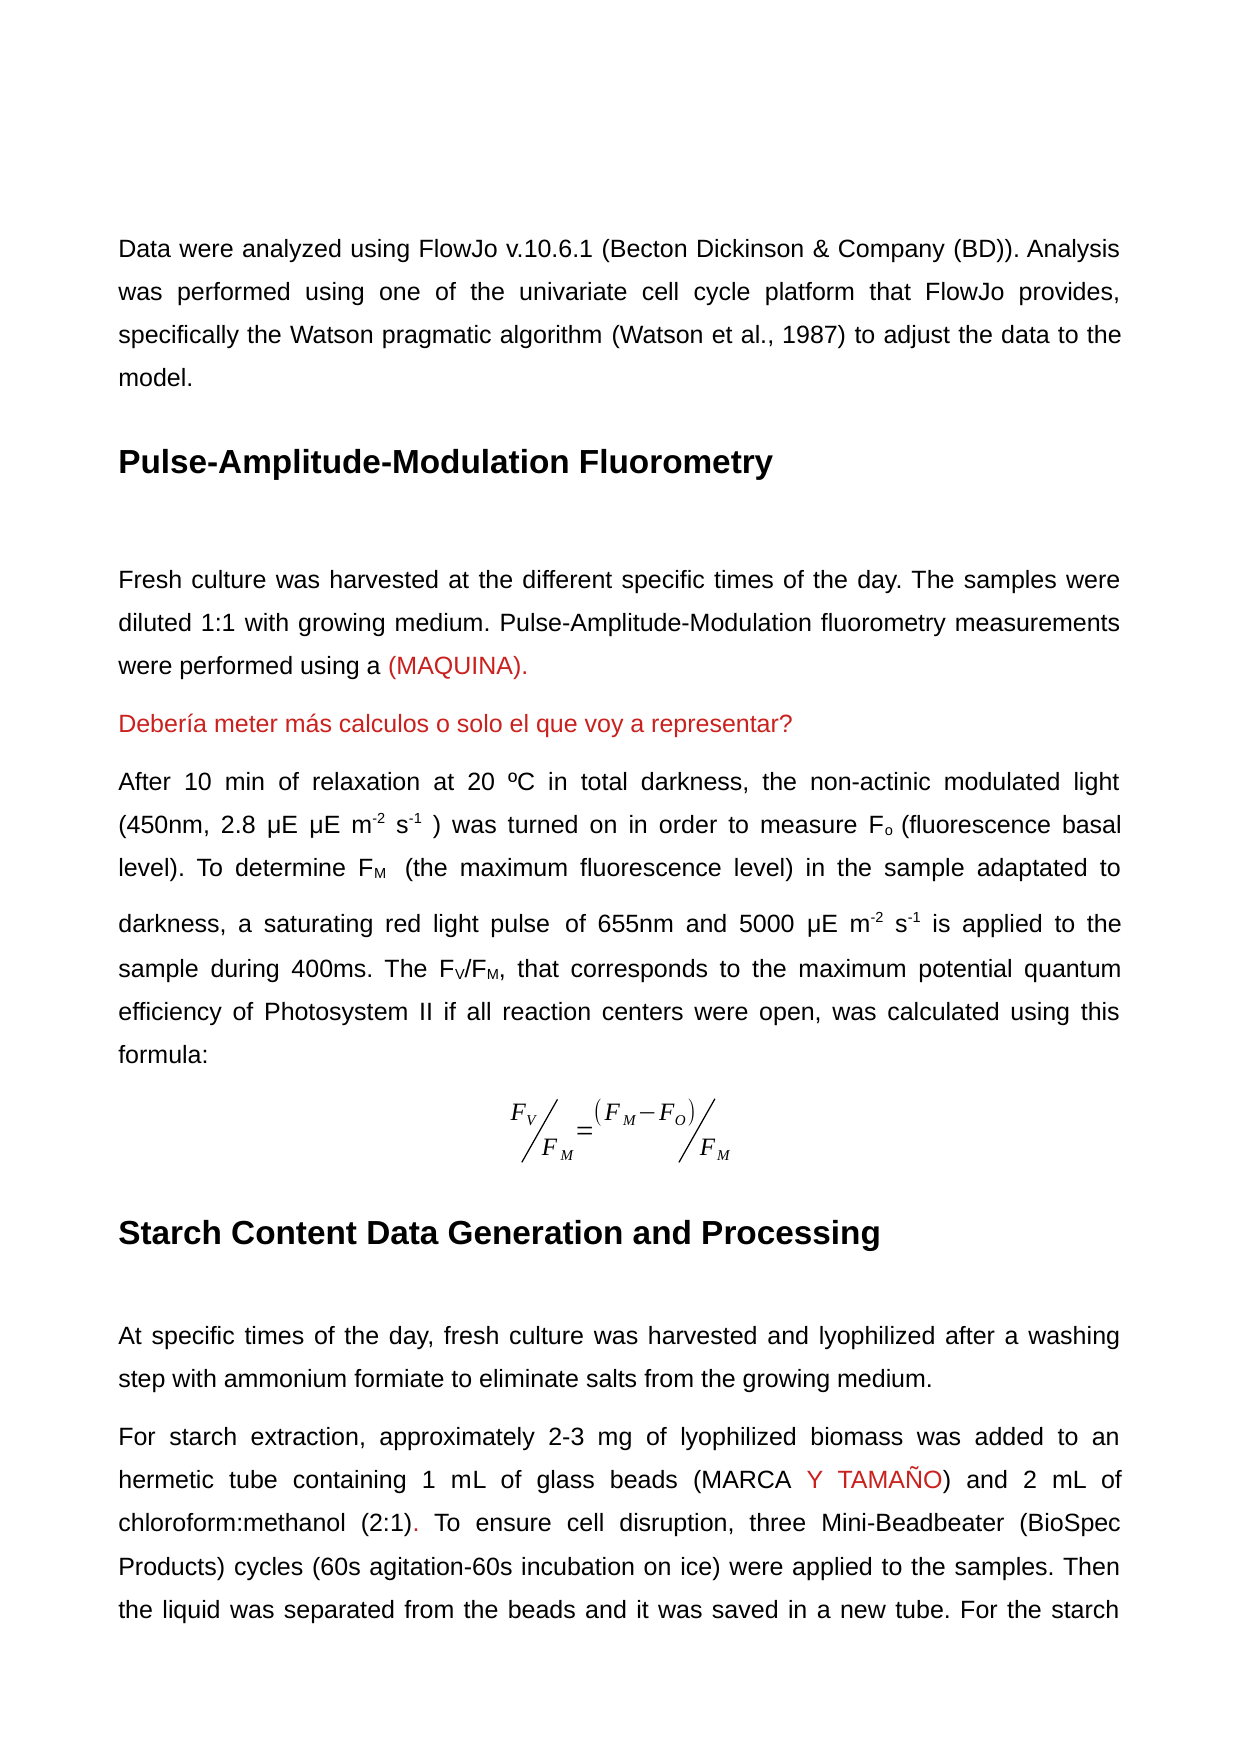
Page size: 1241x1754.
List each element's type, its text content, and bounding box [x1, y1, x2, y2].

text Fresh culture was harvested at the different specific times of the day. The samples were diluted 1:1 with growing medium. Pulse-Amplitude-Modulation fluorometry measurements were performed using a (MAQUINA). [118, 565, 1122, 680]
subtitle Pulse-Amplitude-Modulation Fluorometry [118, 442, 1122, 480]
text For starch extraction, approximately 2-3 mg of lyophilized biomass was added to an hermetic tube containing 1 mL of glass beads (MARCA Y TAMAÑO) and 2 mL of chloroform:methanol (2:1). To ensure cell disruption, three Mini-Beadbeater (BioSpec Products) cycles (60s agitation-60s incubation on ice) were applied to the samples. Then the liquid was separated from the beads and it was saved in a new tube. For the starch [118, 1422, 1122, 1623]
text Debería meter más calculos o solo el que voy a representar? [118, 709, 1122, 738]
text Data were analyzed using FlowJo v.10.6.1 (Becton Dickinson & Company (BD)). Analysis was performed using one of the univariate cell cycle platform that FlowJo provides, specifically the Watson pragmatic algorithm (Watson et al., 1987)⁠ to adjust the data to the model. [118, 234, 1122, 392]
text After 10 min of relaxation at 20 ºC in total darkness, the non-actinic modulated light (450nm, 2.8 μE μE m-2 s-1 ) was turned on in order to measure Fo (fluorescence basal level). To determine FM (the maximum fluorescence level) in the sample adaptated to darkness, a saturating red light pulse of 655nm and 5000 μE m-2 s-1 is applied to the sample during 400ms. The FV/FM, that corresponds to the maximum potential quantum efficiency of Photosystem II if all reaction centers were open, was calculated using this formula: [118, 767, 1122, 1068]
text At specific times of the day, fresh culture was harvested and lyophilized after a washing step with ammonium formiate to eliminate salts from the growing medium. [118, 1321, 1122, 1393]
subtitle Starch Content Data Generation and Processing [118, 1213, 1122, 1251]
